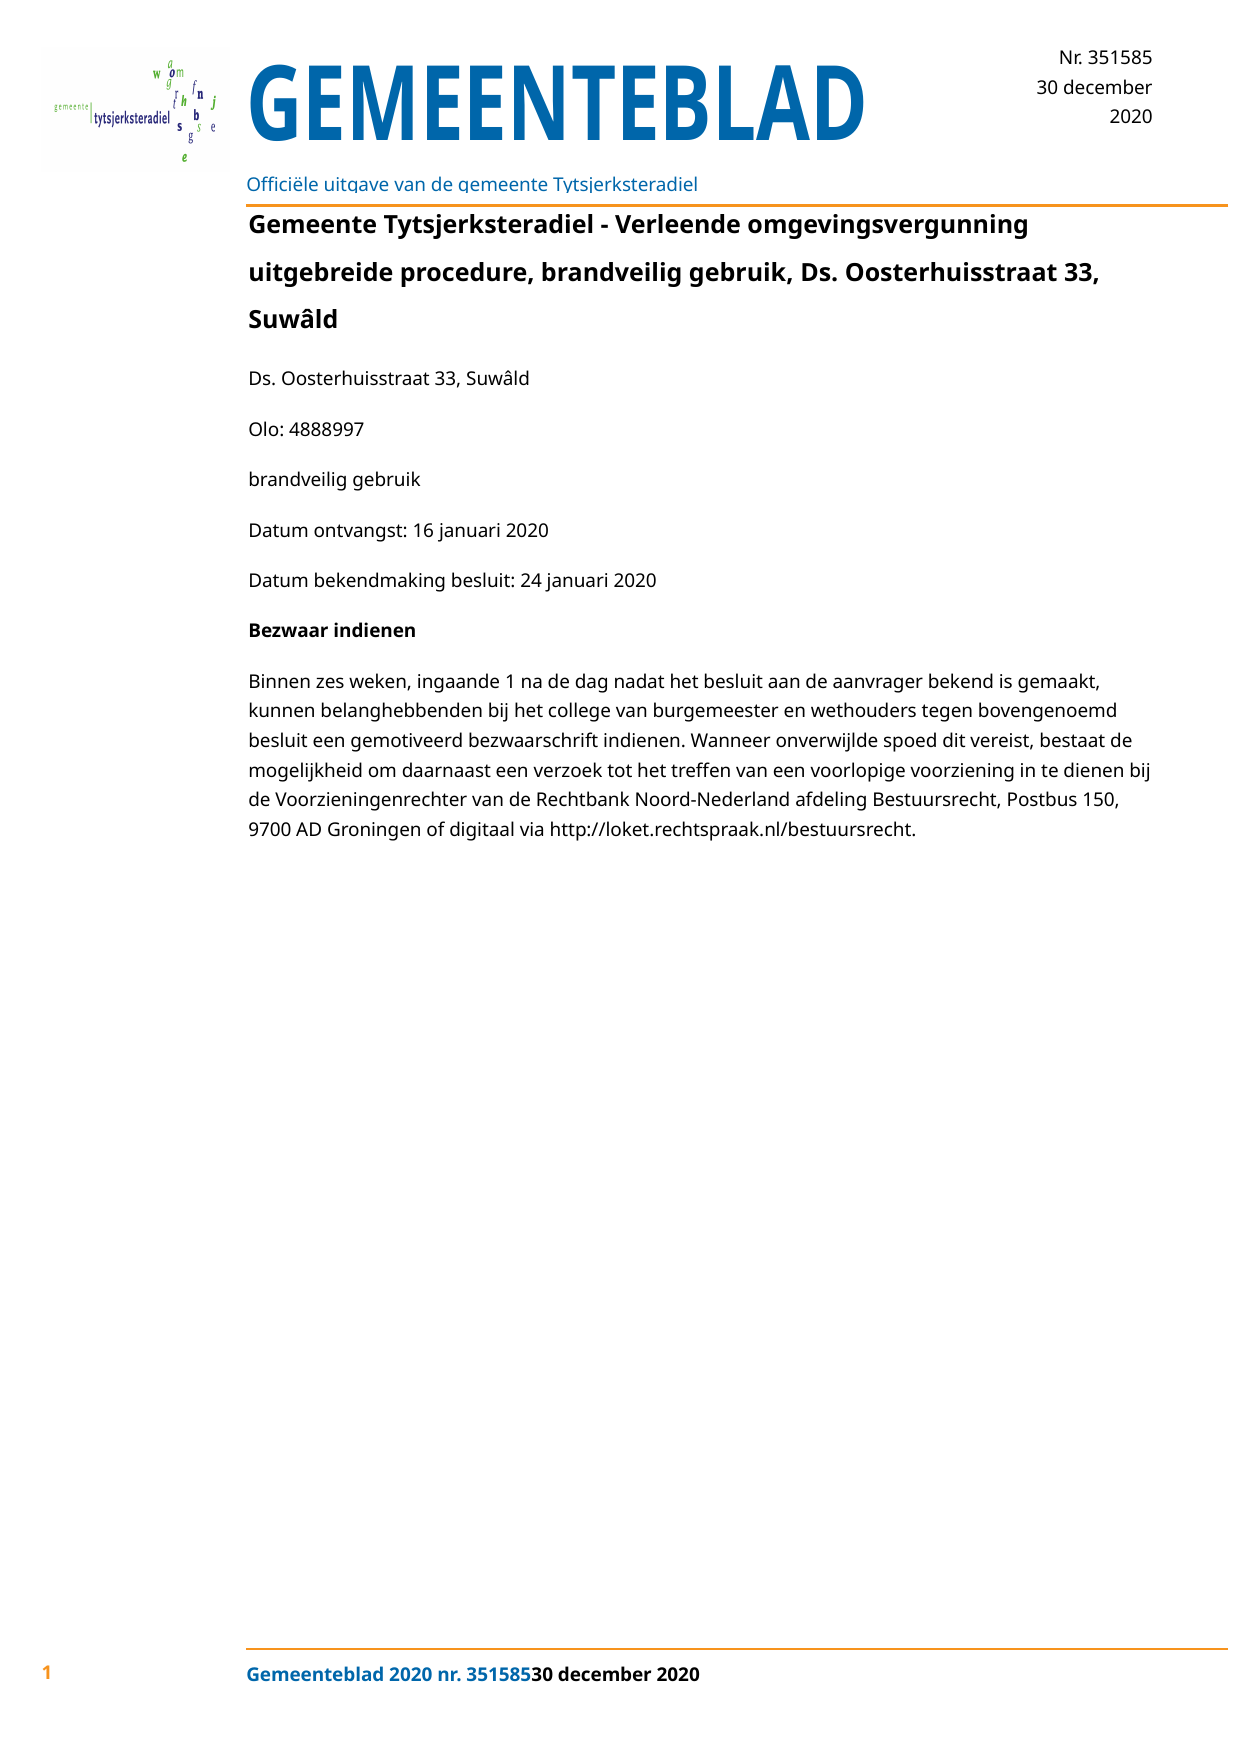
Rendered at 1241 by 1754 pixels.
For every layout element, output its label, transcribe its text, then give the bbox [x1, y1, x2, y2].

text Olo: 4888997 [248, 416, 1152, 442]
text Binnen zes weken, ingaande 1 na de dag nadat het besluit aan de aanvrager bekend is gemaakt, kunnen belanghebbenden bij het college van burgemeester en wethouders tegen bovengenoemd besluit een gemotiveerd bezwaarschrift indienen. Wanneer onverwijlde spoed dit vereist, bestaat de mogelijkheid om daarnaast een verzoek tot het treffen van een voorlopige voorziening in te dienen bij de Voorzieningenrechter van de Rechtbank Noord-Nederland afdeling Bestuursrecht, Postbus 150, 9700 AD Groningen of digitaal via http://loket.rechtspraak.nl/bestuursrecht. [248, 668, 1152, 842]
picture [41, 47, 231, 172]
text Datum ontvangst: 16 januari 2020 [248, 517, 1152, 542]
text Bezwaar indienen [248, 618, 1152, 643]
text Datum bekendmaking besluit: 24 januari 2020 [248, 567, 1152, 593]
text brandveilig gebruik [248, 466, 1152, 492]
text Ds. Oosterhuisstraat 33, Suwâld [248, 366, 1152, 391]
text Gemeente Tytsjerksteradiel - Verleende omgevingsvergunning uitgebreide procedure, brandveilig gebruik, Ds. Oosterhuisstraat 33, Suwâld [248, 207, 1152, 336]
